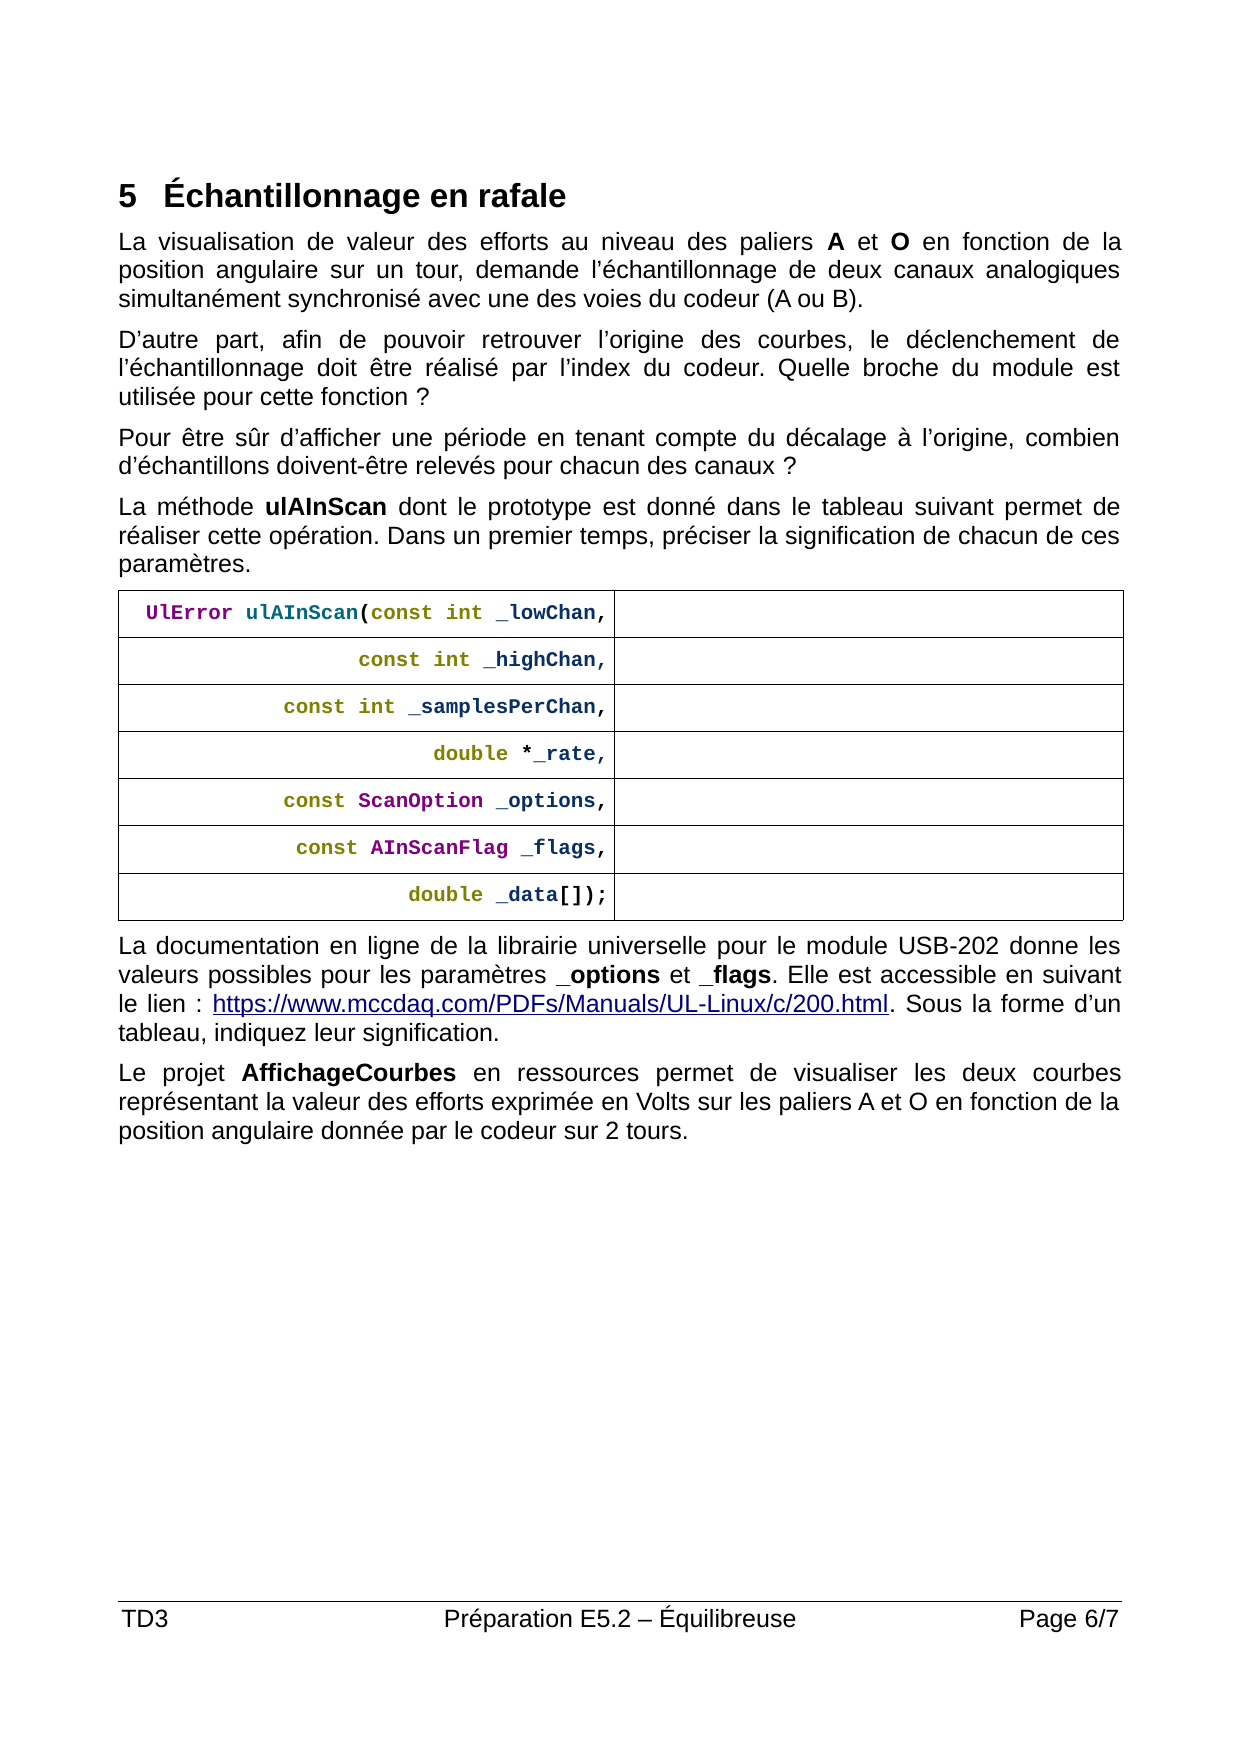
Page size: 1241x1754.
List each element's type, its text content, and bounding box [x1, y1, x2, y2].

text Pour être sûr d’afficher une période en tenant compte du décalage à l’origine, combien d’échantillons doivent-être relevés pour chacun des canaux ? [118, 423, 1122, 480]
table_cell const AInScanFlag _flags, [119, 826, 614, 872]
table_header UlError ulAInScan(const int _lowChan, [119, 591, 614, 637]
text D’autre part, afin de pouvoir retrouver l’origine des courbes, le déclenchement de l’échantillonnage doit être réalisé par l’index du codeur. Quelle broche du module est utilisée pour cette fonction ? [118, 324, 1122, 411]
table_cell double *_rate, [119, 732, 614, 778]
text Le projet AffichageCourbes en ressources permet de visualiser les deux courbes représentant la valeur des efforts exprimée en Volts sur les paliers A et O en fonction de la position angulaire donnée par le codeur sur 2 tours. [118, 1058, 1122, 1144]
table_cell [615, 779, 1123, 825]
table_header [615, 591, 1123, 637]
table_cell const ScanOption _options, [119, 779, 614, 825]
table_cell [615, 685, 1123, 731]
text La méthode ulAInScan dont le prototype est donné dans le tableau suivant permet de réaliser cette opération. Dans un premier temps, préciser la signification de chacun de ces paramètres. [118, 492, 1122, 578]
subtitle Échantillonnage en rafale [118, 176, 1122, 215]
text La documentation en ligne de la librairie universelle pour le module USB-202 donne les valeurs possibles pour les paramètres _options et _flags. Elle est accessible en suivant le lien : https://www.mccdaq.com/PDFs/Manuals/UL-Linux/c/200.html. Sous la forme d’un tableau, indiquez leur signification. [118, 931, 1122, 1046]
table_cell [615, 874, 1123, 919]
table_cell double _data[]); [119, 874, 614, 919]
table_cell [615, 732, 1123, 778]
text La visualisation de valeur des efforts au niveau des paliers A et O en fonction de la position angulaire sur un tour, demande l’échantillonnage de deux canaux analogiques simultanément synchronisé avec une des voies du codeur (A ou B). [118, 227, 1122, 313]
table_cell const int _highChan, [119, 638, 614, 684]
table_cell [615, 826, 1123, 872]
table_cell const int _samplesPerChan, [119, 685, 614, 731]
table_cell [615, 638, 1123, 684]
